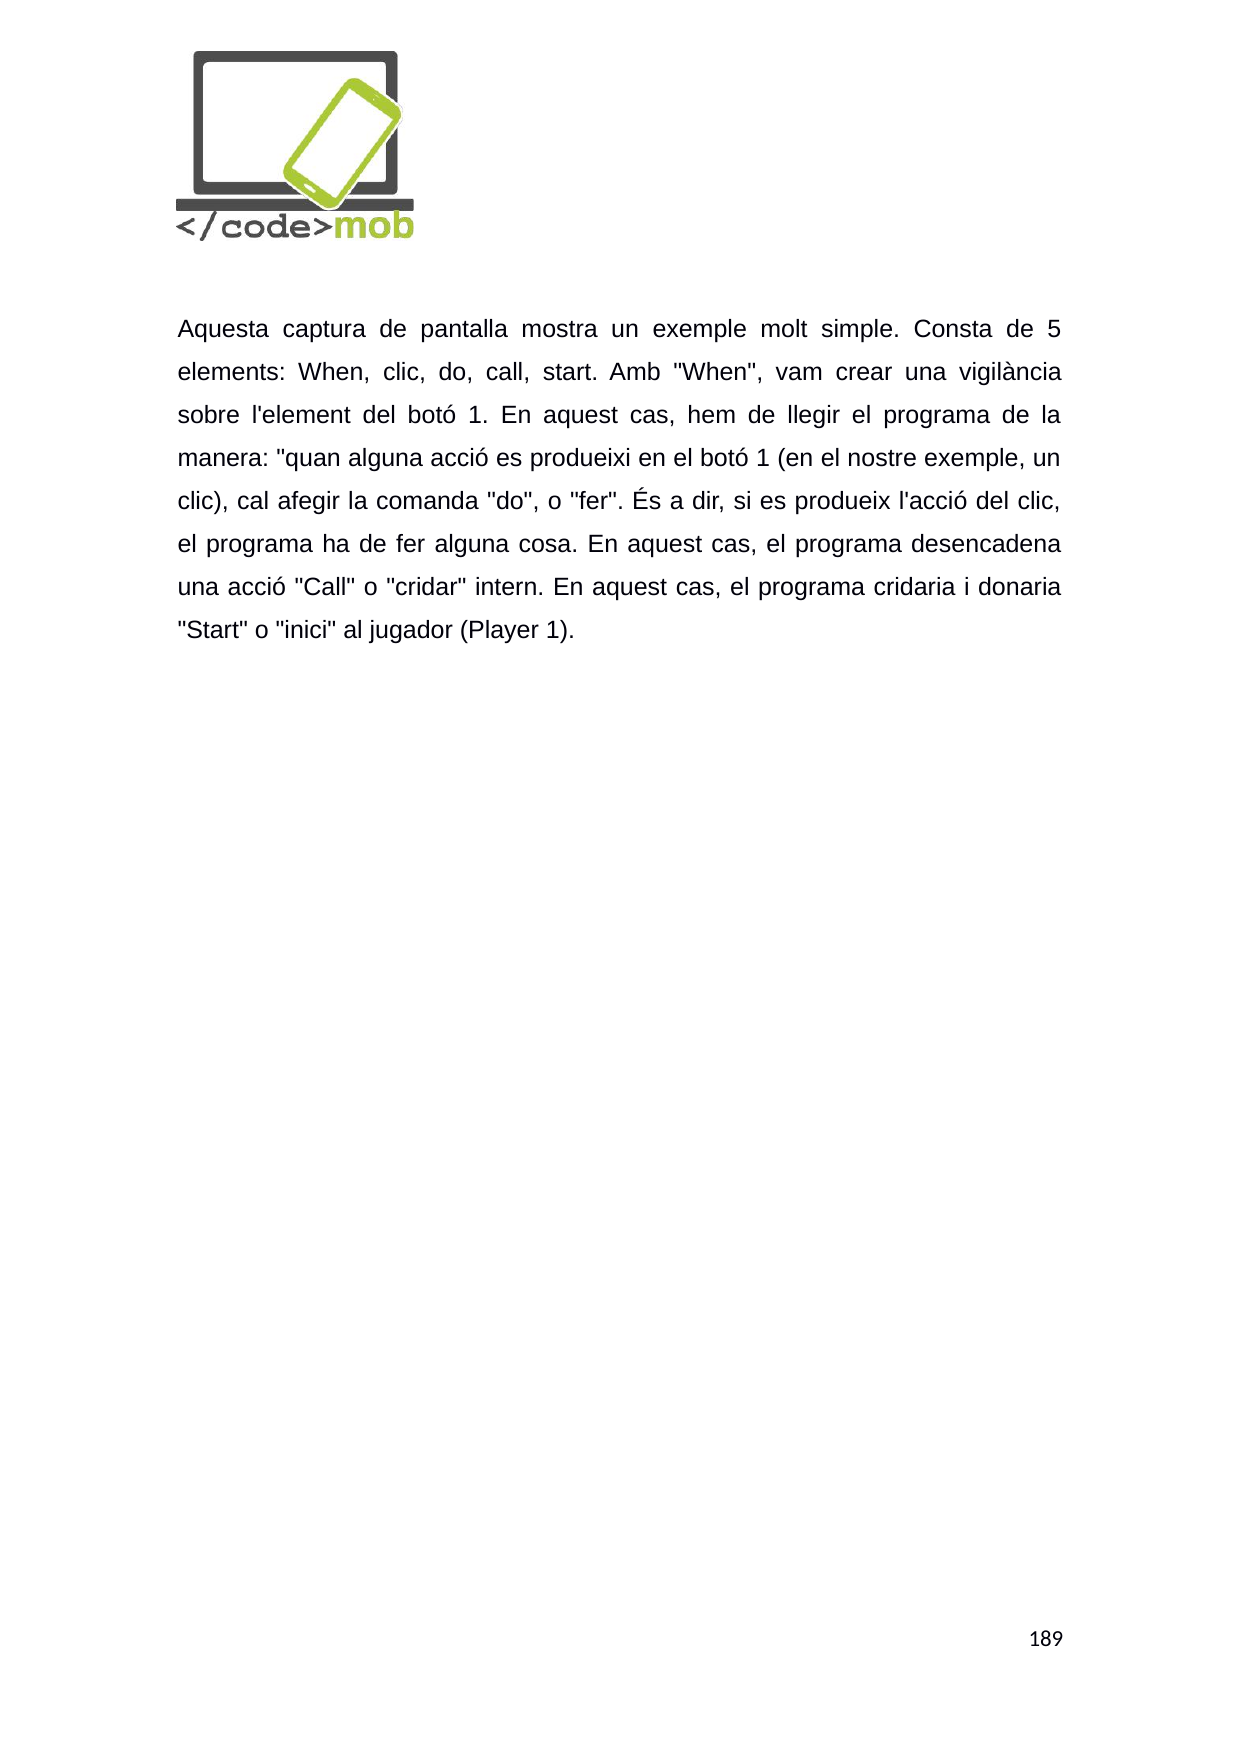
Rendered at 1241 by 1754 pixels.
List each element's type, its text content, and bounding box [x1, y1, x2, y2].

text Aquesta captura de pantalla mostra un exemple molt simple. Consta de 5 elements: When, clic, do, call, start. Amb "When", vam crear una vigilància sobre l'element del botó 1. En aquest cas, hem de llegir el programa de la manera: "quan alguna acció es produeixi en el botó 1 (en el nostre exemple, un clic), cal afegir la comanda "do", o "fer". És a dir, si es produeix l'acció del clic, el programa ha de fer alguna cosa. En aquest cas, el programa desencadena una acció "Call" o "cridar" intern. En aquest cas, el programa cridaria i donaria "Start" o "inici" al jugador (Player 1). [177, 313, 1063, 644]
picture [176, 51, 414, 241]
